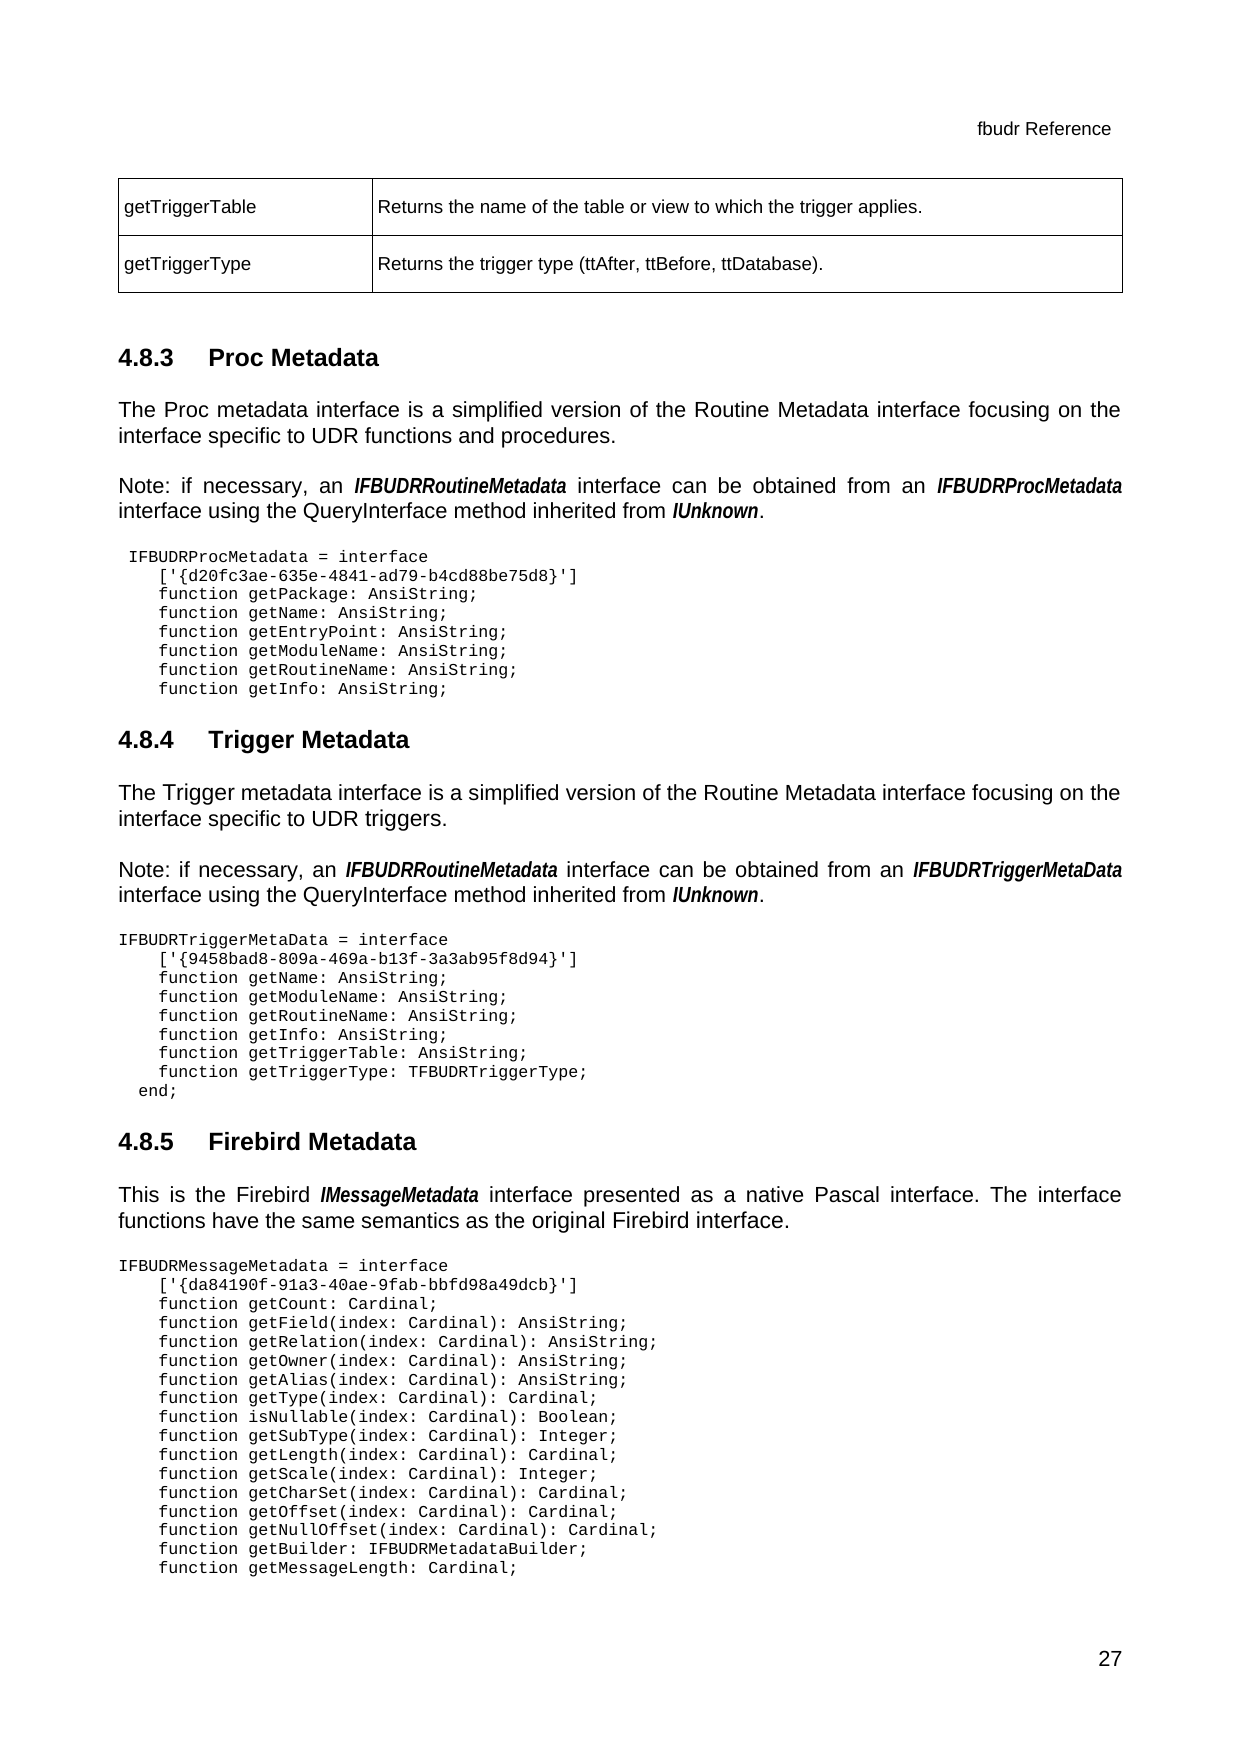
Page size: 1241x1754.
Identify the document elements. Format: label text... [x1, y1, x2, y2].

text function getModuleName: AnsiString; [118, 642, 1122, 661]
text The Trigger metadata interface is a simplified version of the Routine Metadata interface focusing on the interface specific to UDR triggers. [118, 779, 1122, 832]
text function getOffset(index: Cardinal): Cardinal; [118, 1503, 1122, 1522]
text function getRoutineName: AnsiString; [118, 661, 1122, 680]
text function getInfo: AnsiString; [118, 1026, 1122, 1045]
text function getOwner(index: Cardinal): AnsiString; [118, 1352, 1122, 1371]
text function getName: AnsiString; [118, 605, 1122, 624]
text This is the Firebird IMessageMetadata interface presented as a native Pascal interface. The interface functions have the same semantics as the original Firebird interface. [118, 1181, 1122, 1233]
text function getRelation(index: Cardinal): AnsiString; [118, 1333, 1122, 1352]
text function getRoutineName: AnsiString; [118, 1007, 1122, 1026]
text function getName: AnsiString; [118, 970, 1122, 988]
text IFBUDRProcMetadata = interface [118, 548, 1122, 567]
subtitle Firebird Metadata [118, 1127, 1122, 1156]
table_cell getTriggerType [119, 236, 372, 292]
text function getTriggerTable: AnsiString; [118, 1045, 1122, 1064]
text function getInfo: AnsiString; [118, 680, 1122, 699]
text Note: if necessary, an IFBUDRRoutineMetadata interface can be obtained from an IFBUDRTriggerMetaData interface using the QueryInterface method inherited from IUnknown. [118, 857, 1122, 907]
text function getModuleName: AnsiString; [118, 988, 1122, 1007]
text function getPackage: AnsiString; [118, 586, 1122, 605]
subtitle Proc Metadata [118, 343, 1122, 372]
text ['{da84190f-91a3-40ae-9fab-bbfd98a49dcb}'] [118, 1277, 1122, 1296]
text function getLength(index: Cardinal): Cardinal; [118, 1447, 1122, 1465]
text The Proc metadata interface is a simplified version of the Routine Metadata interface focusing on the interface specific to UDR functions and procedures. [118, 397, 1122, 448]
text end; [118, 1083, 1122, 1102]
text function getAlias(index: Cardinal): AnsiString; [118, 1371, 1122, 1390]
text ['{9458bad8-809a-469a-b13f-3a3ab95f8d94}'] [118, 951, 1122, 970]
text function isNullable(index: Cardinal): Boolean; [118, 1409, 1122, 1428]
subtitle Trigger Metadata [118, 724, 1122, 753]
text function getEntryPoint: AnsiString; [118, 624, 1122, 642]
text function getScale(index: Cardinal): Integer; [118, 1465, 1122, 1484]
text function getCharSet(index: Cardinal): Cardinal; [118, 1484, 1122, 1503]
text function getMessageLength: Cardinal; [118, 1560, 1122, 1578]
text function getCount: Cardinal; [118, 1296, 1122, 1314]
text function getType(index: Cardinal): Cardinal; [118, 1390, 1122, 1409]
text function getSubType(index: Cardinal): Integer; [118, 1428, 1122, 1447]
text Note: if necessary, an IFBUDRRoutineMetadata interface can be obtained from an IFBUDRProcMetadata interface using the QueryInterface method inherited from IUnknown. [118, 473, 1122, 523]
table_cell Returns the name of the table or view to which the trigger applies. [373, 179, 1122, 235]
text function getBuilder: IFBUDRMetadataBuilder; [118, 1541, 1122, 1560]
text function getNullOffset(index: Cardinal): Cardinal; [118, 1522, 1122, 1541]
table_cell getTriggerTable [119, 179, 372, 235]
text IFBUDRTriggerMetaData = interface [118, 932, 1122, 951]
text function getField(index: Cardinal): AnsiString; [118, 1314, 1122, 1333]
text ['{d20fc3ae-635e-4841-ad79-b4cd88be75d8}'] [118, 567, 1122, 586]
table_cell Returns the trigger type (ttAfter, ttBefore, ttDatabase). [373, 236, 1122, 292]
text IFBUDRMessageMetadata = interface [118, 1258, 1122, 1277]
text function getTriggerType: TFBUDRTriggerType; [118, 1064, 1122, 1083]
